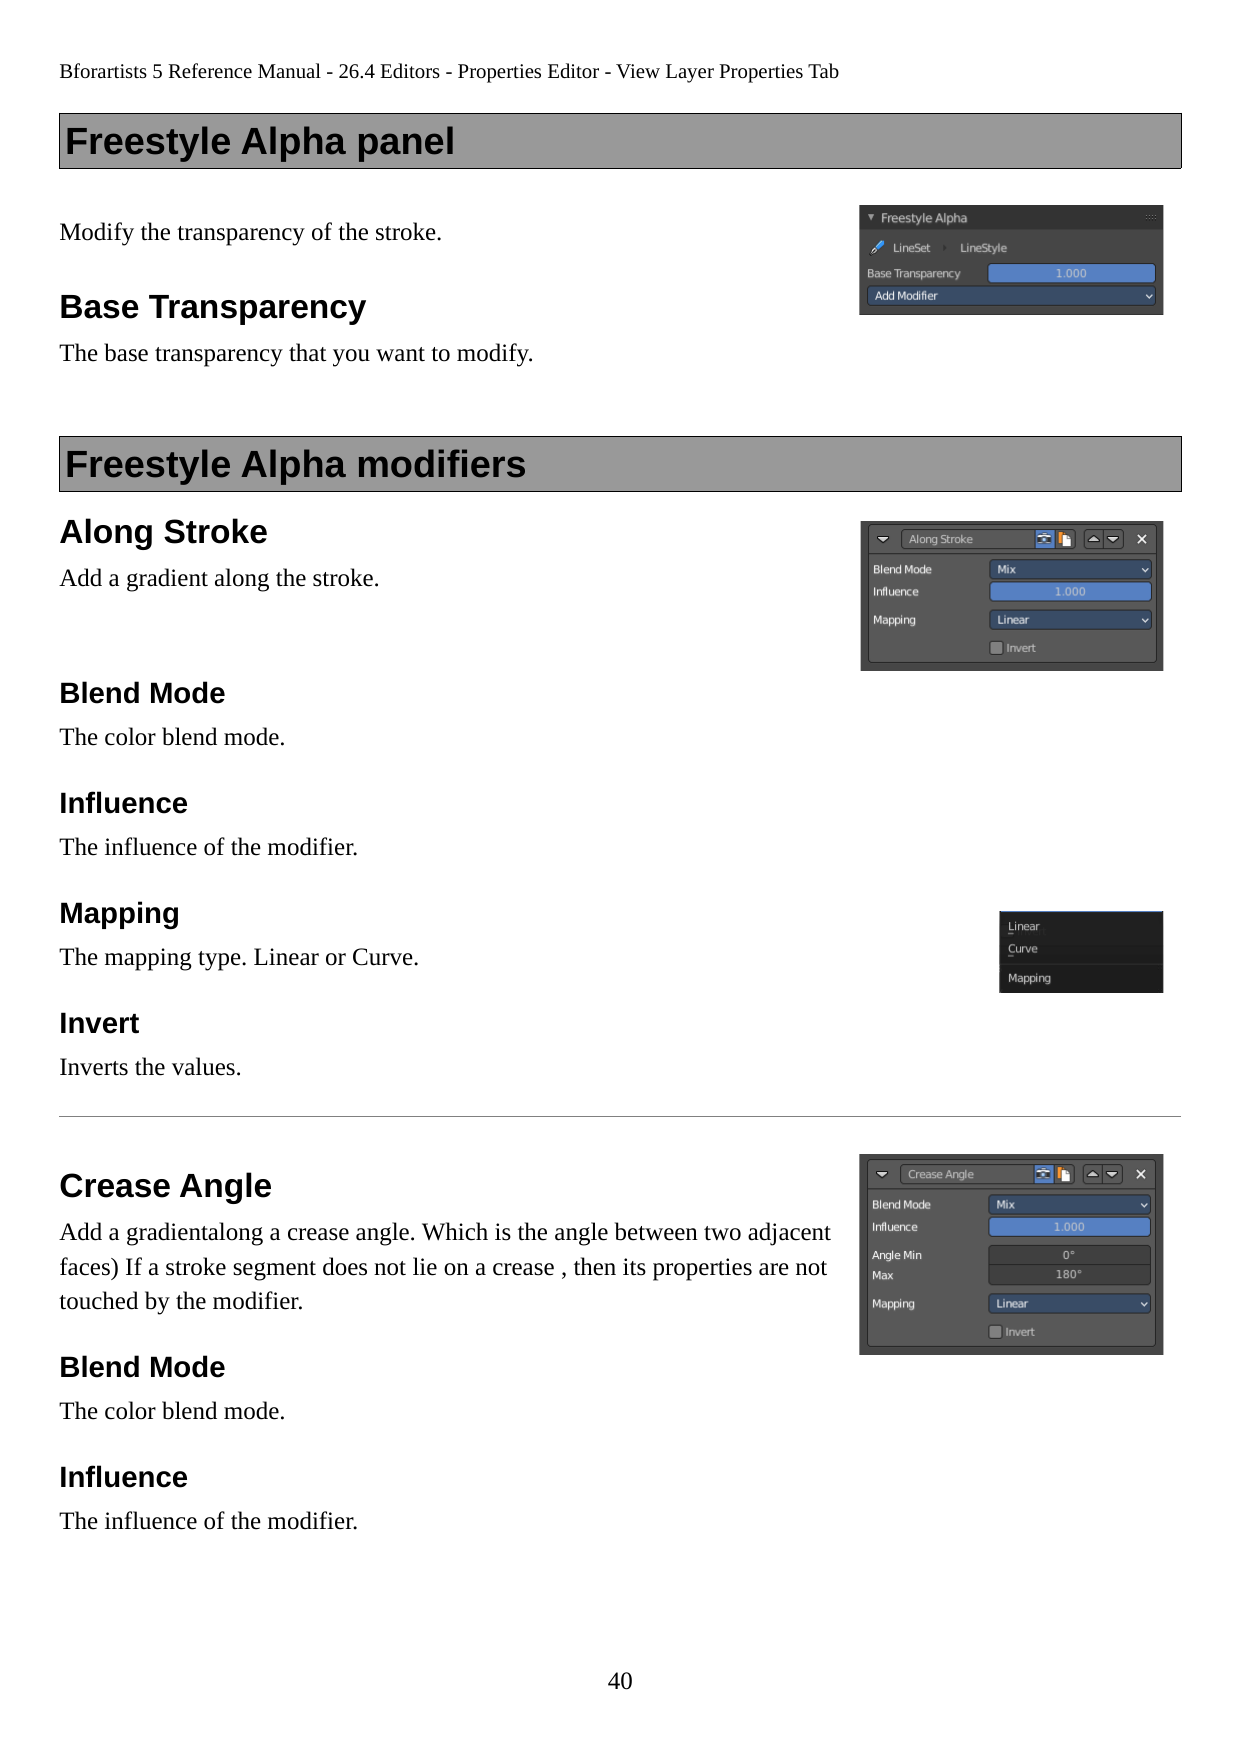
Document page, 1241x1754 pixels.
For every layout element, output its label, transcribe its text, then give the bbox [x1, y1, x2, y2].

text The mapping type. Linear or Curve. [59, 942, 999, 971]
subtitle [1164, 1166, 1181, 1205]
table_header Freestyle Alpha modifiers [60, 437, 1181, 491]
text The color blend mode. [59, 1396, 1181, 1425]
subtitle Influence [59, 786, 1181, 820]
picture [859, 1154, 1164, 1355]
picture [860, 521, 1164, 671]
text The color blend mode. [59, 722, 1181, 751]
text The base transparency that you want to modify. [59, 338, 1181, 367]
text Add a gradientalong a crease angle. Which is the angle between two adjacent faces) If a stroke segment does not lie on a crease , then its properties are not touched by the modifier. [59, 1217, 859, 1315]
subtitle Mapping [59, 896, 1181, 930]
text The influence of the modifier. [59, 832, 1181, 861]
subtitle Blend Mode [59, 1350, 1181, 1384]
subtitle Along Stroke [59, 512, 1181, 551]
subtitle Crease Angle [59, 1166, 859, 1205]
text Inverts the values. [59, 1052, 1181, 1081]
subtitle Base Transparency [59, 287, 1181, 326]
subtitle Influence [59, 1460, 1181, 1493]
picture [859, 205, 1164, 315]
table_header Freestyle Alpha panel [60, 114, 1181, 168]
text Modify the transparency of the stroke. [59, 217, 859, 246]
text Add a gradient along the stroke. [59, 563, 860, 592]
text The influence of the modifier. [59, 1506, 1181, 1535]
subtitle Invert [59, 1006, 1181, 1039]
picture [999, 911, 1164, 993]
subtitle Blend Mode [59, 676, 1181, 710]
